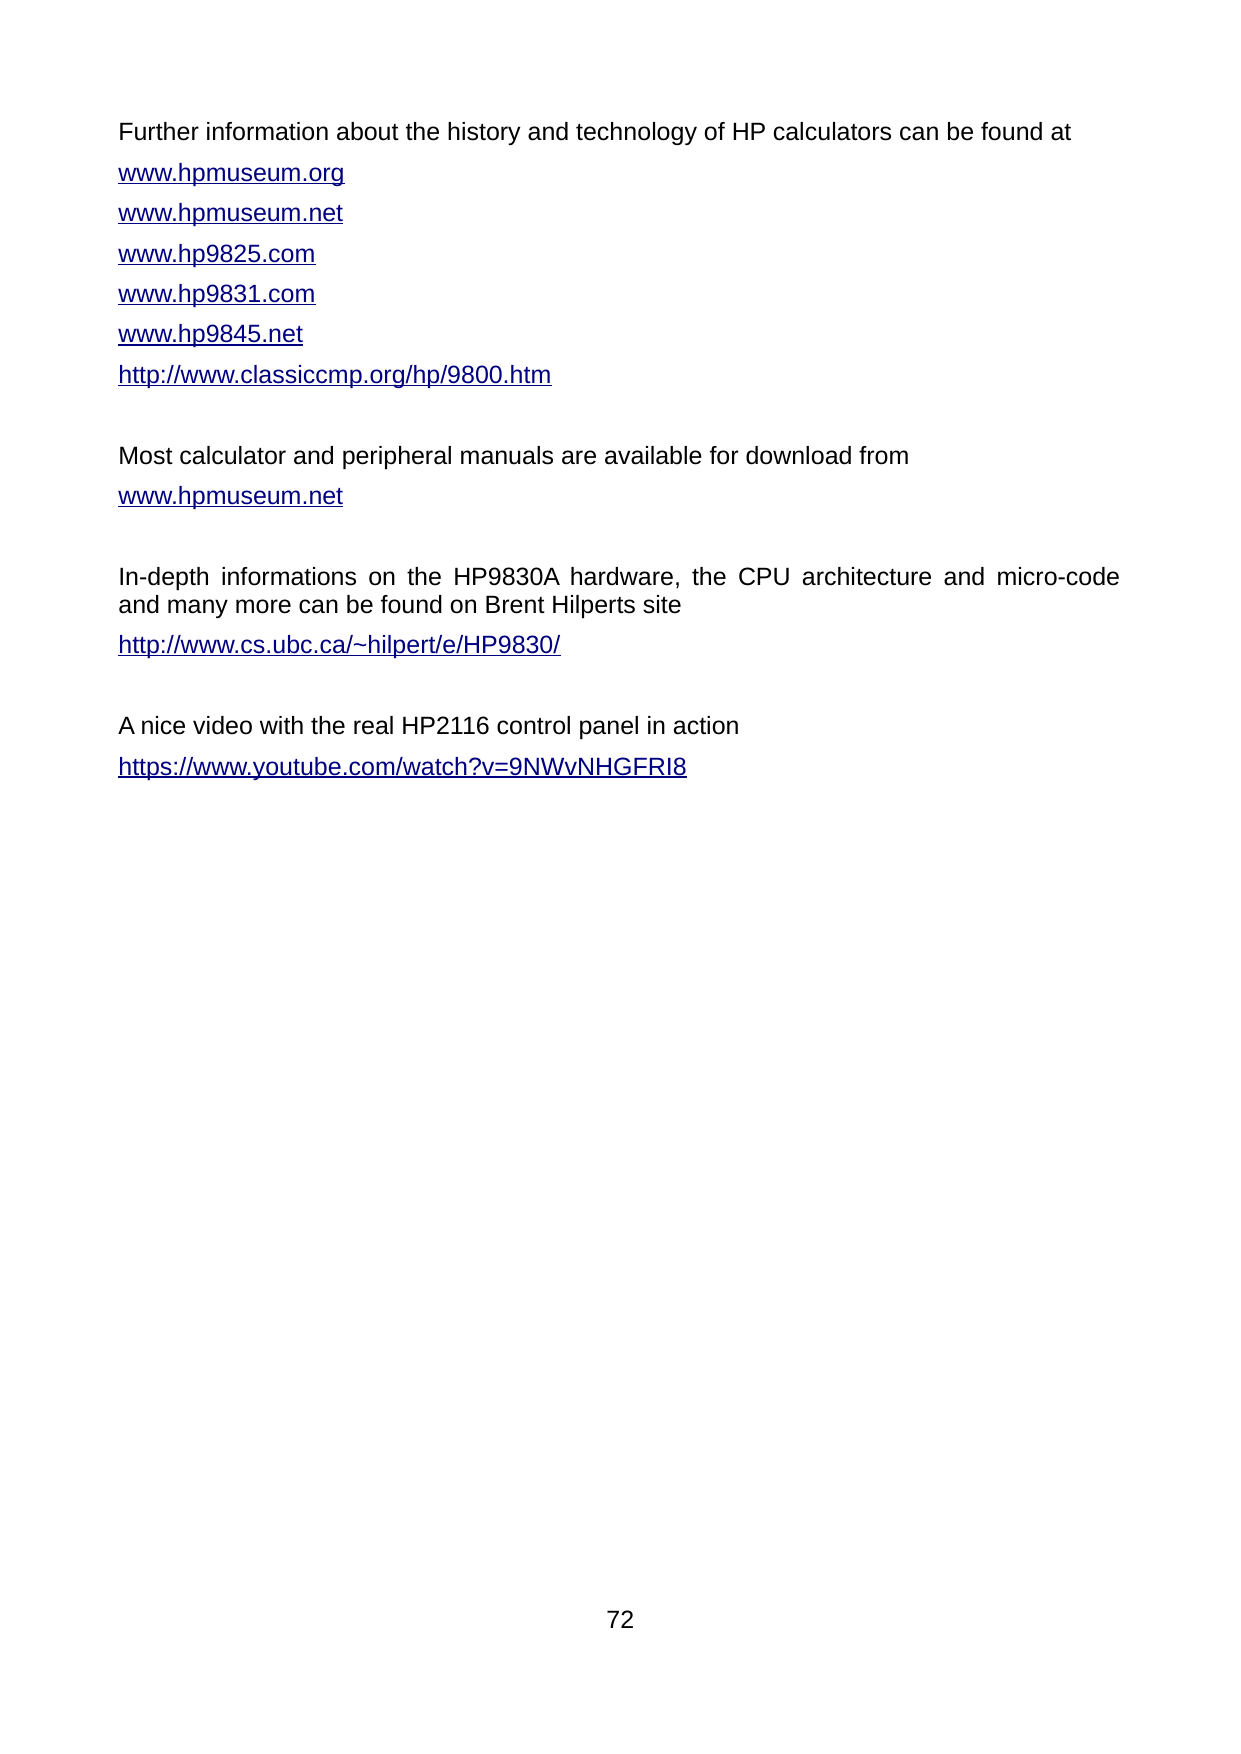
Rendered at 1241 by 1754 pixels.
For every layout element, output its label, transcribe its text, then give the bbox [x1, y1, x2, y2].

text Further information about the history and technology of HP calculators can be found at [118, 118, 1122, 146]
text www.hpmuseum.net [118, 482, 1122, 510]
text https://www.youtube.com/watch?v=9NWvNHGFRI8 [118, 752, 1122, 780]
text http://www.cs.ubc.ca/~hilpert/e/HP9830/ [118, 631, 1122, 659]
text Most calculator and peripheral manuals are available for download from [118, 441, 1122, 469]
text www.hpmuseum.net [118, 199, 1122, 227]
text www.hp9825.com [118, 239, 1122, 267]
text A nice video with the real HP2116 control panel in action [118, 712, 1122, 740]
text In-depth informations on the HP9830A hardware, the CPU architecture and micro-code and many more can be found on Brent Hilperts site [118, 563, 1122, 618]
text www.hp9845.net [118, 320, 1122, 348]
text http://www.classiccmp.org/hp/9800.htm [118, 361, 1122, 388]
text www.hpmuseum.org [118, 158, 1122, 186]
text www.hp9831.com [118, 280, 1122, 308]
